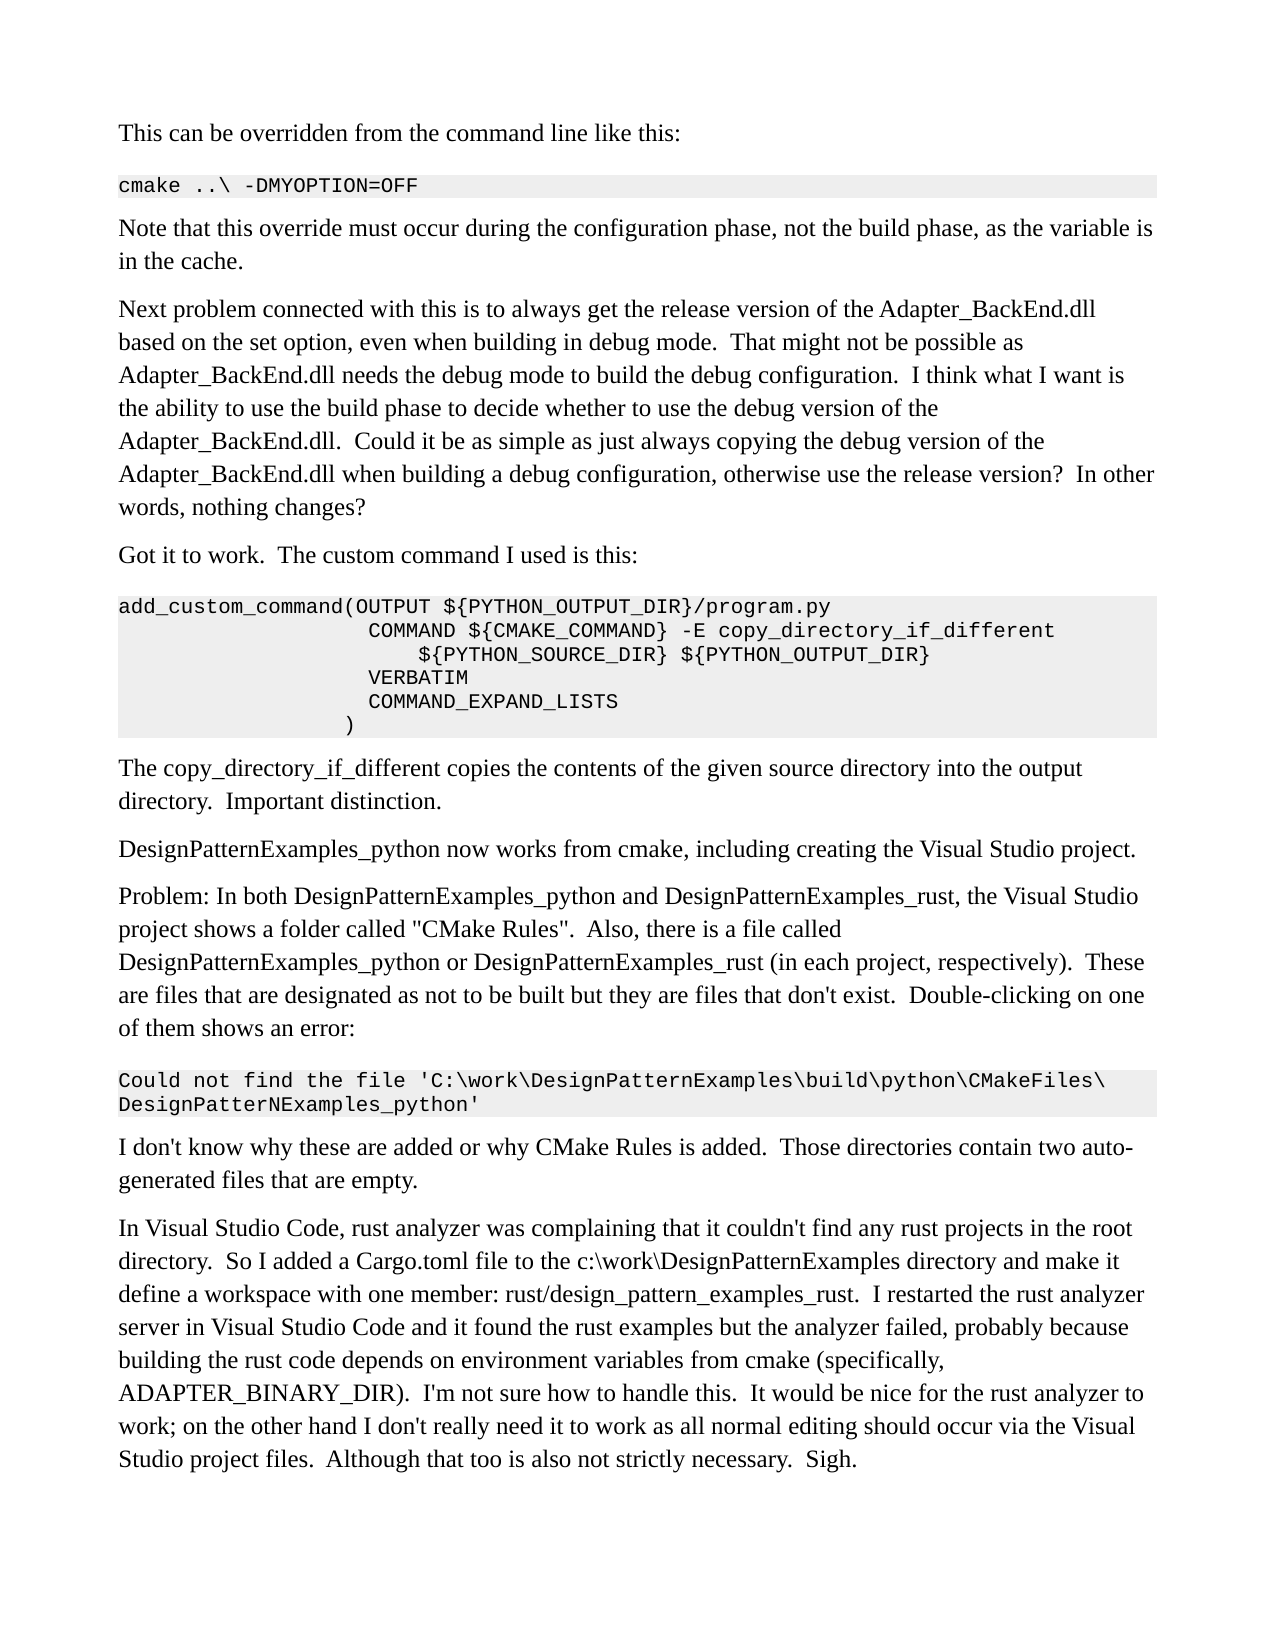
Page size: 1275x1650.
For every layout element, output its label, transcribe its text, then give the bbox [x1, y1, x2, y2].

text cmake ..\ -DMYOPTION=OFF [118, 175, 1157, 198]
text COMMAND ${CMAKE_COMMAND} -E copy_directory_if_different [118, 620, 1157, 643]
text ${PYTHON_SOURCE_DIR} ${PYTHON_OUTPUT_DIR} [118, 643, 1157, 667]
text The copy_directory_if_different copies the contents of the given source directory into the output directory. Important distinction. [118, 753, 1157, 815]
text VERBATIM [118, 667, 1157, 691]
text Got it to work. The custom command I used is this: [118, 540, 1157, 568]
text add_custom_command(OUTPUT ${PYTHON_OUTPUT_DIR}/program.py [118, 596, 1157, 620]
text DesignPatternExamples_python now works from cmake, including creating the Visual Studio project. [118, 834, 1157, 862]
text COMMAND_EXPAND_LISTS [118, 691, 1157, 714]
text Next problem connected with this is to always get the release version of the Adapter_BackEnd.dll based on the set option, even when building in debug mode. That might not be possible as Adapter_BackEnd.dll needs the debug mode to build the debug configuration. I think what I want is the ability to use the build phase to decide whether to use the debug version of the Adapter_BackEnd.dll. Could it be as simple as just always copying the debug version of the Adapter_BackEnd.dll when building a debug configuration, otherwise use the release version? In other words, nothing changes? [118, 294, 1157, 521]
text This can be overridden from the command line like this: [118, 118, 1157, 147]
text Note that this override must occur during the configuration phase, not the build phase, as the variable is in the cache. [118, 213, 1157, 275]
text Problem: In both DesignPatternExamples_python and DesignPatternExamples_rust, the Visual Studio project shows a folder called "CMake Rules". Also, there is a file called DesignPatternExamples_python or DesignPatternExamples_rust (in each project, respectively). These are files that are designated as not to be built but they are files that don't exist. Double-clicking on one of them shows an error: [118, 881, 1157, 1042]
text In Visual Studio Code, rust analyzer was complaining that it couldn't find any rust projects in the root directory. So I added a Cargo.toml file to the c:\work\DesignPatternExamples directory and make it define a workspace with one member: rust/design_pattern_examples_rust. I restarted the rust analyzer server in Visual Studio Code and it found the rust examples but the analyzer failed, probably because building the rust code depends on environment variables from cmake (specifically, ADAPTER_BINARY_DIR). I'm not sure how to handle this. It would be nice for the rust analyzer to work; on the other hand I don't really need it to work as all normal editing should occur via the Visual Studio project files. Although that too is also not strictly necessary. Sigh. [118, 1213, 1157, 1473]
text Could not find the file 'C:\work\DesignPatternExamples\build\python\CMakeFiles\DesignPatterNExamples_python' [118, 1070, 1157, 1117]
text ) [118, 714, 1157, 738]
text I don't know why these are added or why CMake Rules is added. Those directories contain two auto-generated files that are empty. [118, 1132, 1157, 1194]
